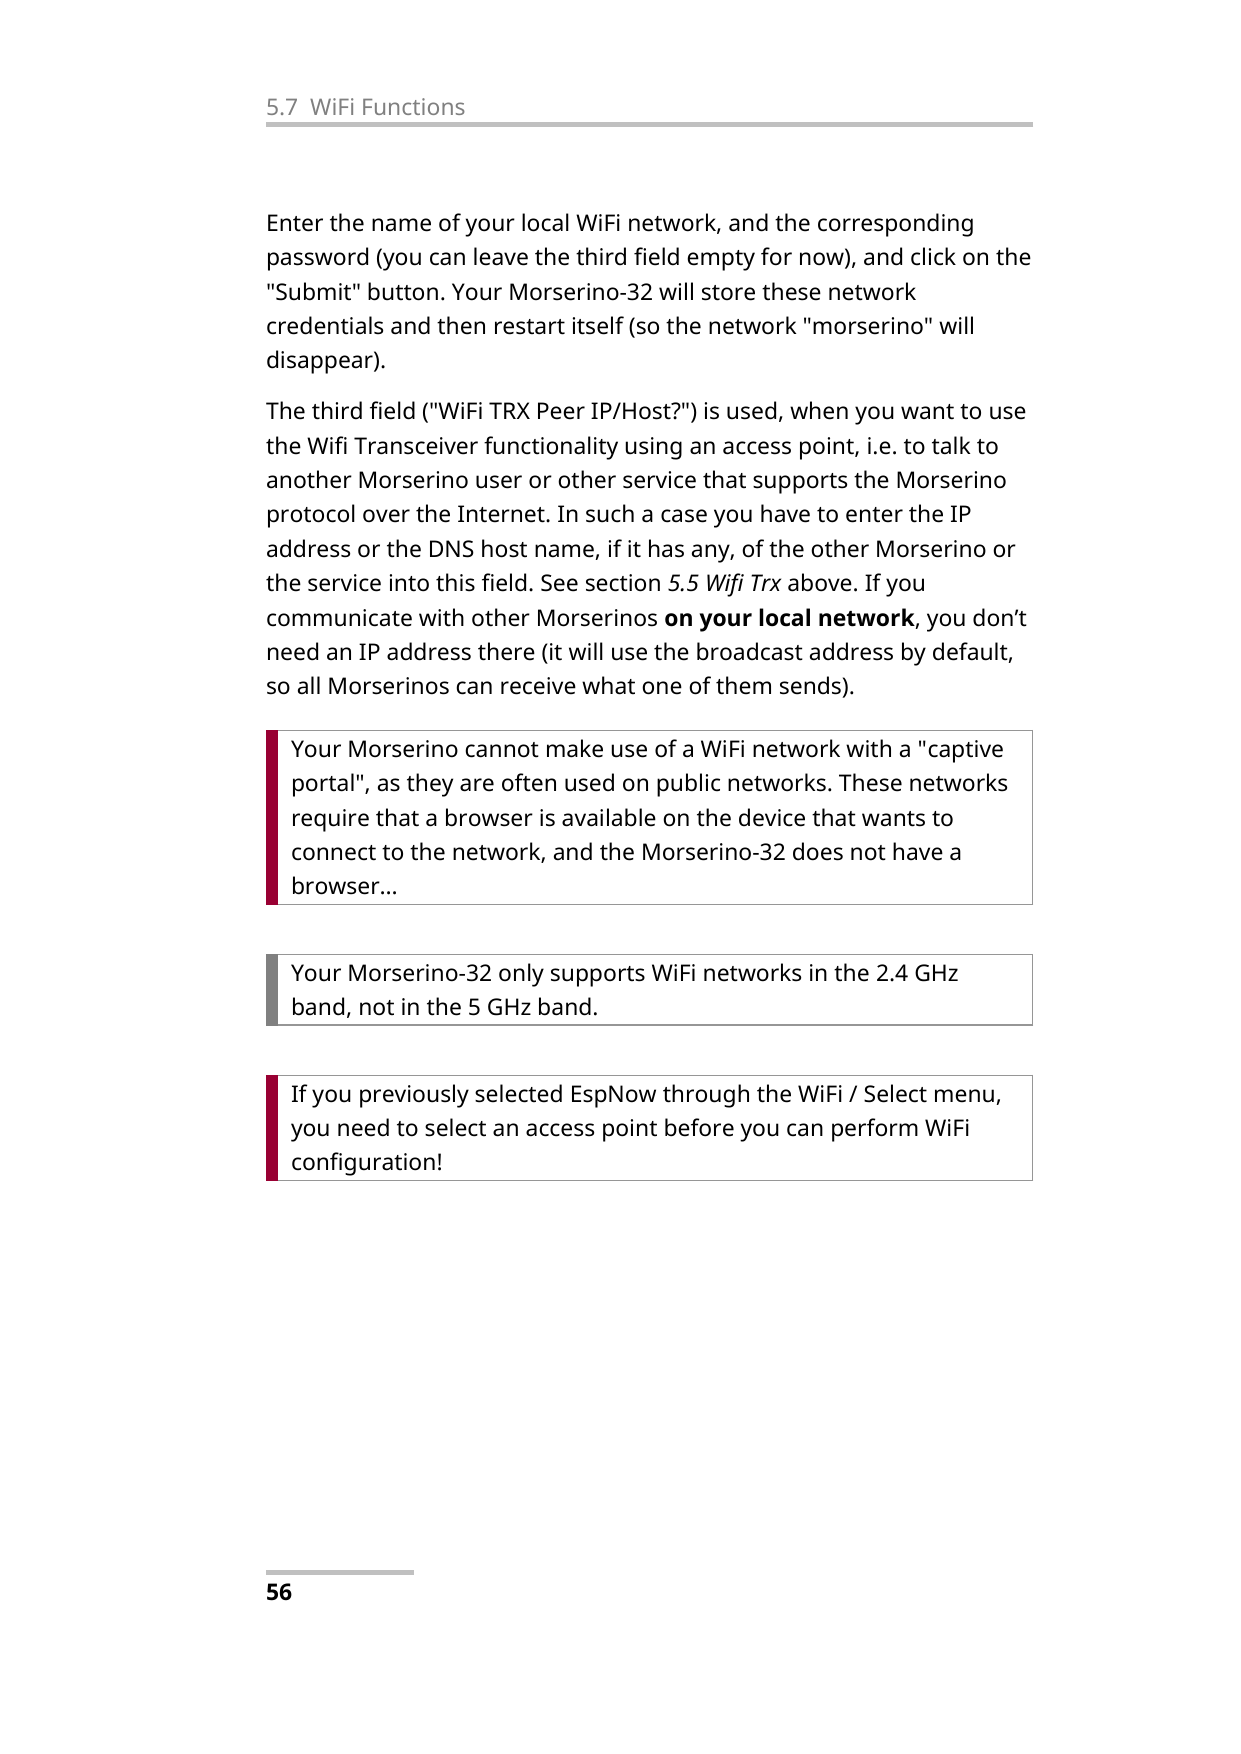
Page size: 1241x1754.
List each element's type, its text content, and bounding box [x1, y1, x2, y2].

text If you previously selected EspNow through the WiFi / Select menu, you need to select an access point before you can perform WiFi configuration! [278, 1076, 1032, 1180]
text The third field ("WiFi TRX Peer IP/Host?") is used, when you want to use the Wifi Transceiver functionality using an access point, i.e. to talk to another Morserino user or other service that supports the Morserino protocol over the Internet. In such a case you have to enter the IP address or the DNS host name, if it has any, of the other Morserino or the service into this field. See section 5.5 Wifi Trx above. If you communicate with other Morserinos on your local network, you don’t need an IP address there (it will use the broadcast address by default, so all Morserinos can receive what one of them sends). [266, 395, 1033, 702]
text Your Morserino cannot make use of a WiFi network with a "captive portal", as they are often used on public networks. These networks require that a browser is available on the device that wants to connect to the network, and the Morserino-32 does not have a browser…​ [278, 731, 1032, 904]
text Your Morserino-32 only supports WiFi networks in the 2.4 GHz band, not in the 5 GHz band. [278, 955, 1032, 1024]
text Enter the name of your local WiFi network, and the corresponding password (you can leave the third field empty for now), and click on the "Submit" button. Your Morserino-32 will store these network credentials and then restart itself (so the network "morserino" will disappear). [266, 207, 1033, 376]
